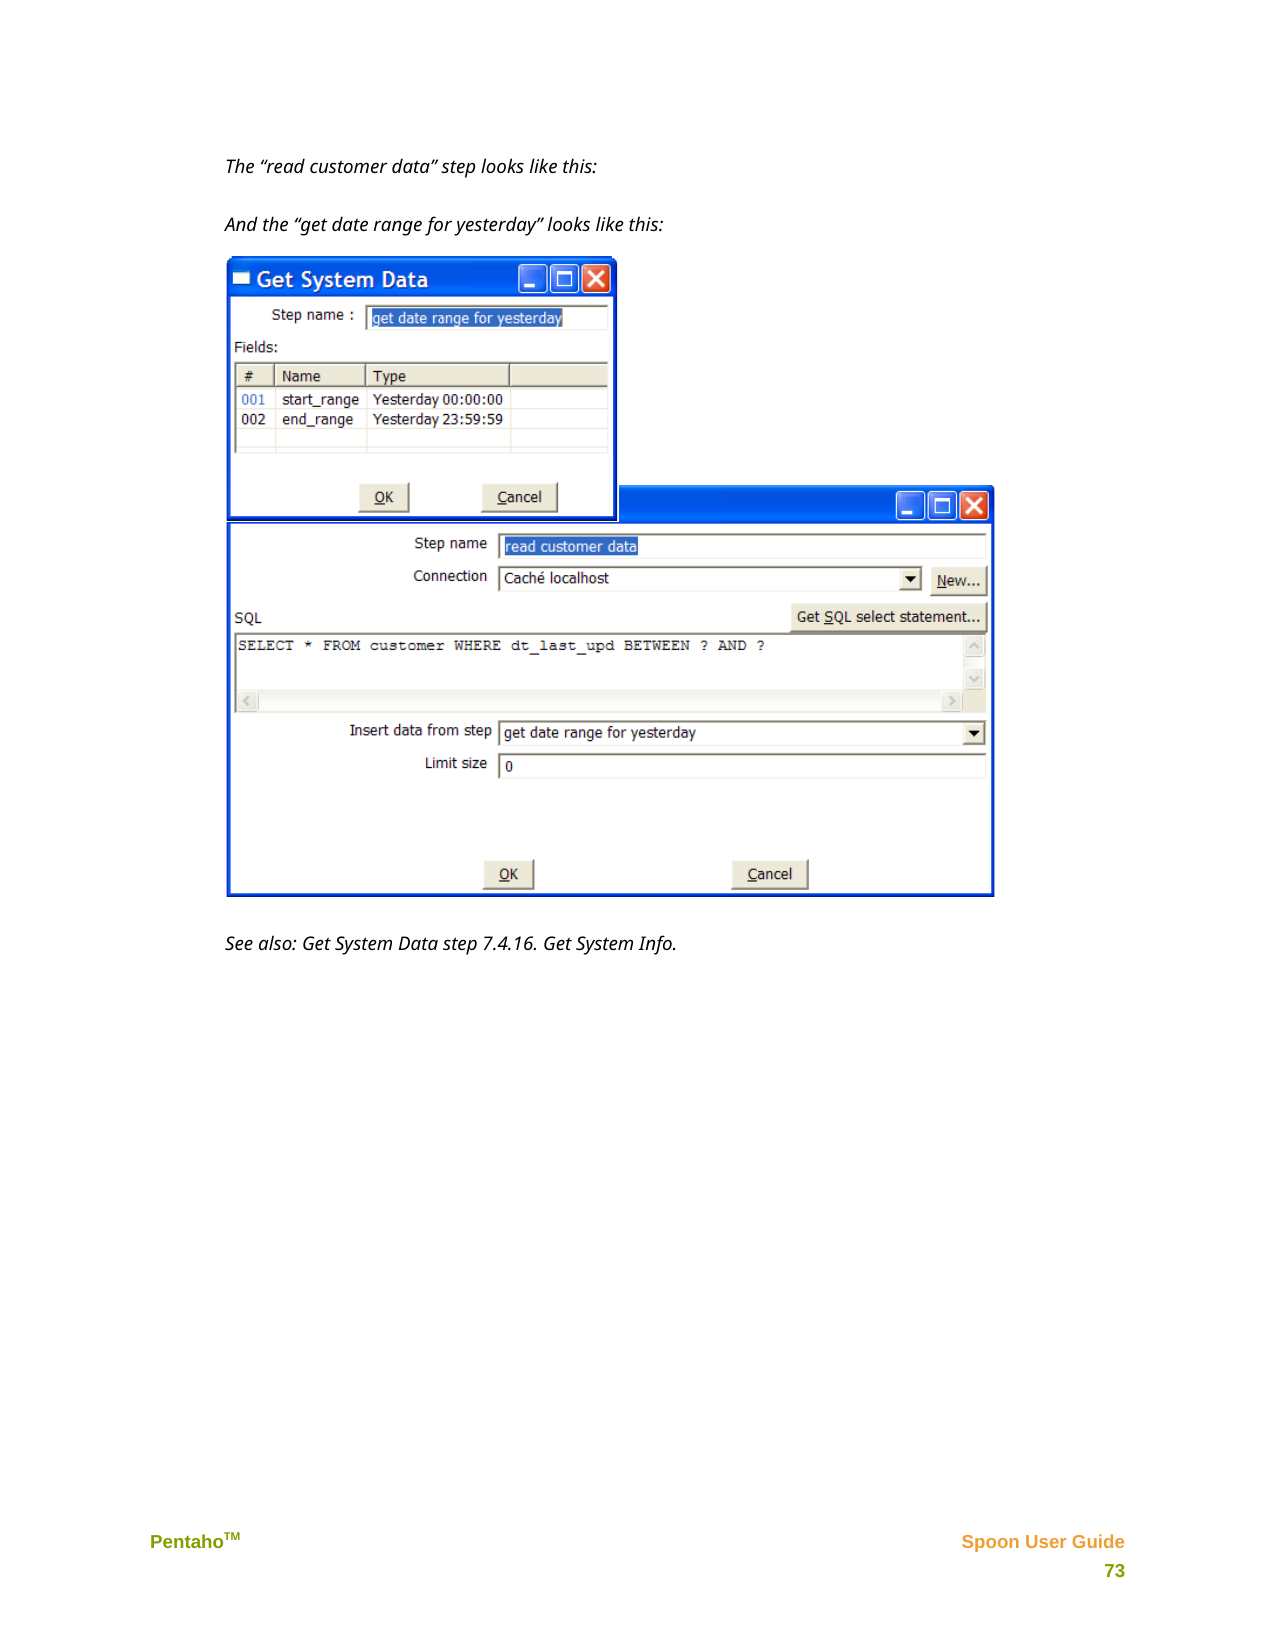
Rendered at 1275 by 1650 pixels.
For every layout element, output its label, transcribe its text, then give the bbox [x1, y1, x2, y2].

text See also: Get System Data step 7.4.16. Get System Info. [225, 927, 1125, 957]
text And the “get date range for yesterday” looks like this: [225, 208, 1125, 237]
text The “read customer data” step looks like this: [225, 150, 1125, 179]
